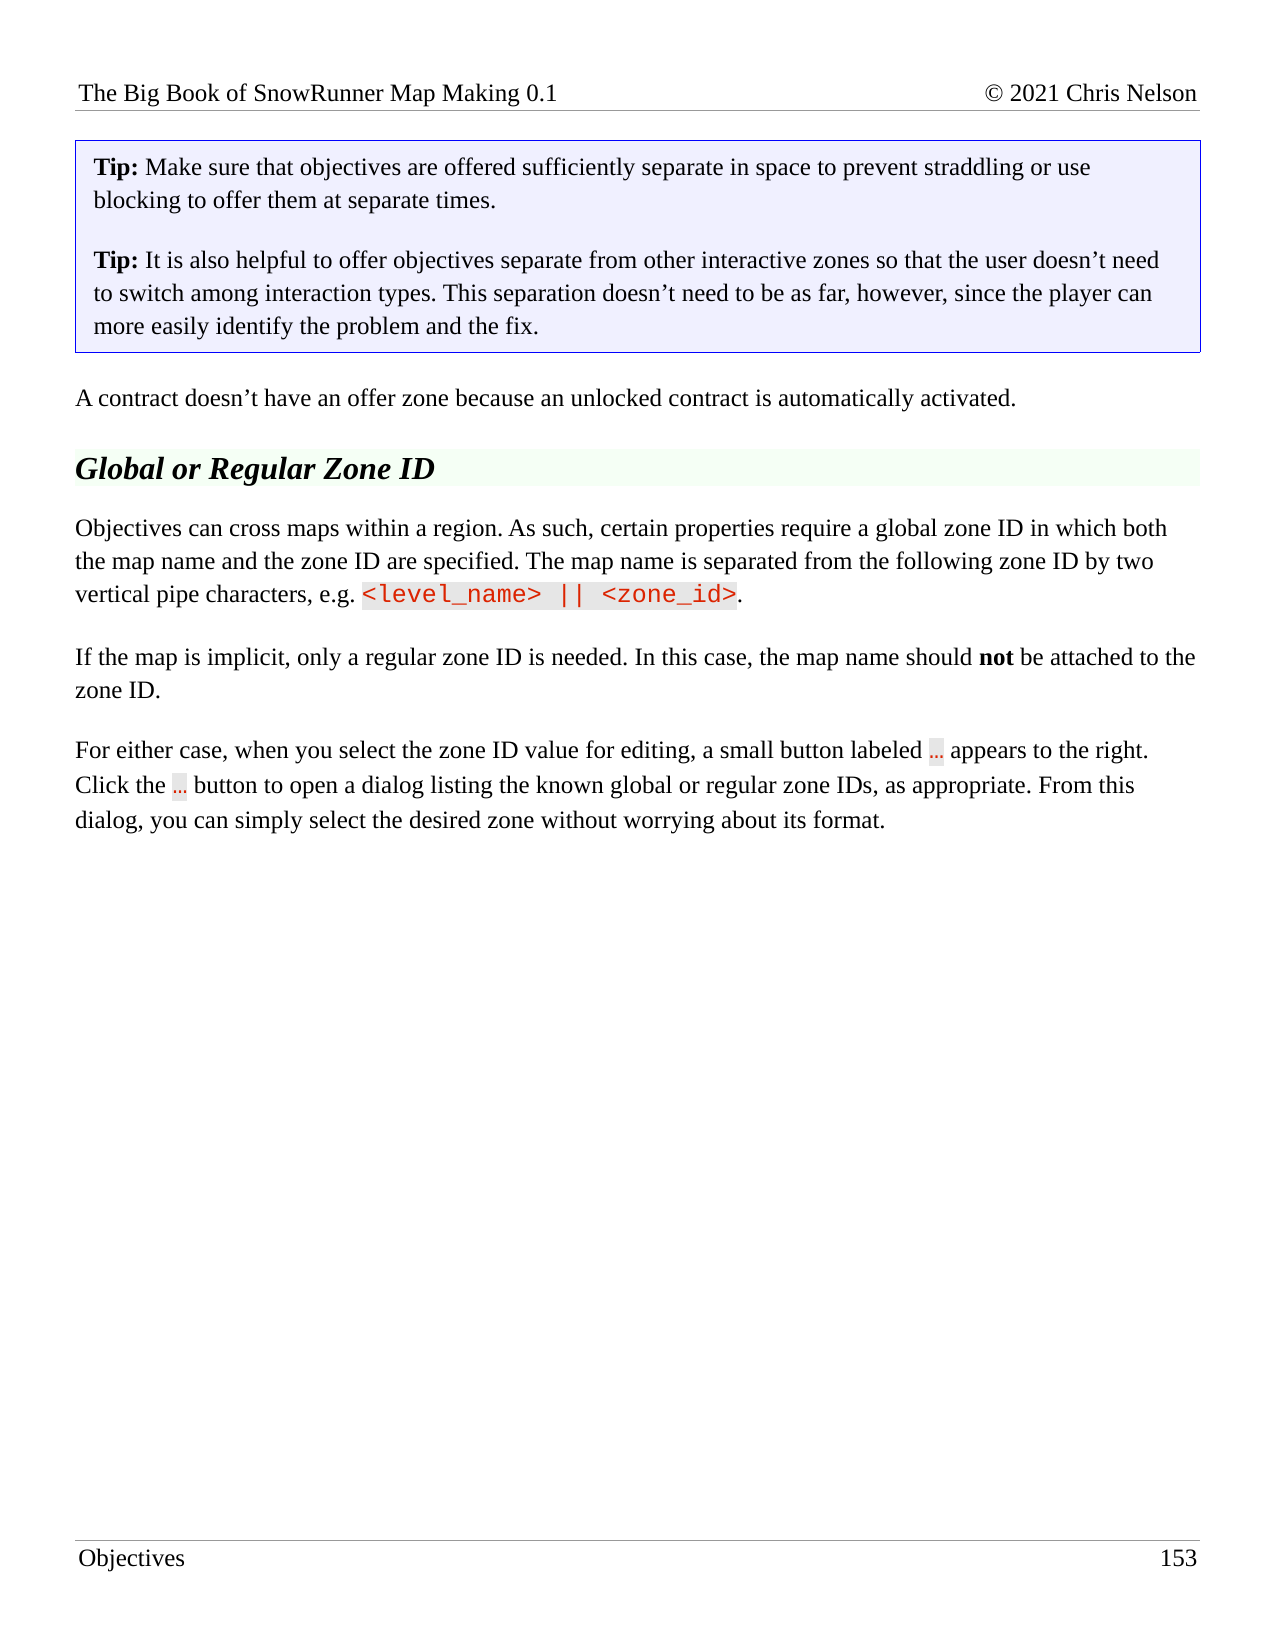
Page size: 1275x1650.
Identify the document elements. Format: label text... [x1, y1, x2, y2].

text If the map is implicit, only a regular zone ID is needed. In this case, the map name should not be attached to the zone ID. [75, 642, 1200, 704]
list Make sure that objectives are offered sufficiently separate in space to prevent straddling or use blocking to offer them at separate times. [76, 141, 1200, 214]
subtitle Global or Regular Zone ID [75, 449, 1200, 486]
list It is also helpful to offer objectives separate from other interactive zones so that the user doesn’t need to switch among interaction types. This separation doesn’t need to be as far, however, since the player can more easily identify the problem and the fix. [76, 233, 1200, 352]
text For either case, when you select the zone ID value for editing, a small button labeled … appears to the right. Click the … button to open a dialog listing the known global or regular zone IDs, as appropriate. From this dialog, you can simply select the desired zone without worrying about its format. [75, 735, 1200, 834]
text A contract doesn’t have an offer zone because an unlocked contract is automatically activated. [75, 383, 1200, 412]
text Objectives can cross maps within a region. As such, certain properties require a global zone ID in which both the map name and the zone ID are specified. The map name is separated from the following zone ID by two vertical pipe characters, e.g. <level_name> || <zone_id>. [75, 513, 1200, 610]
